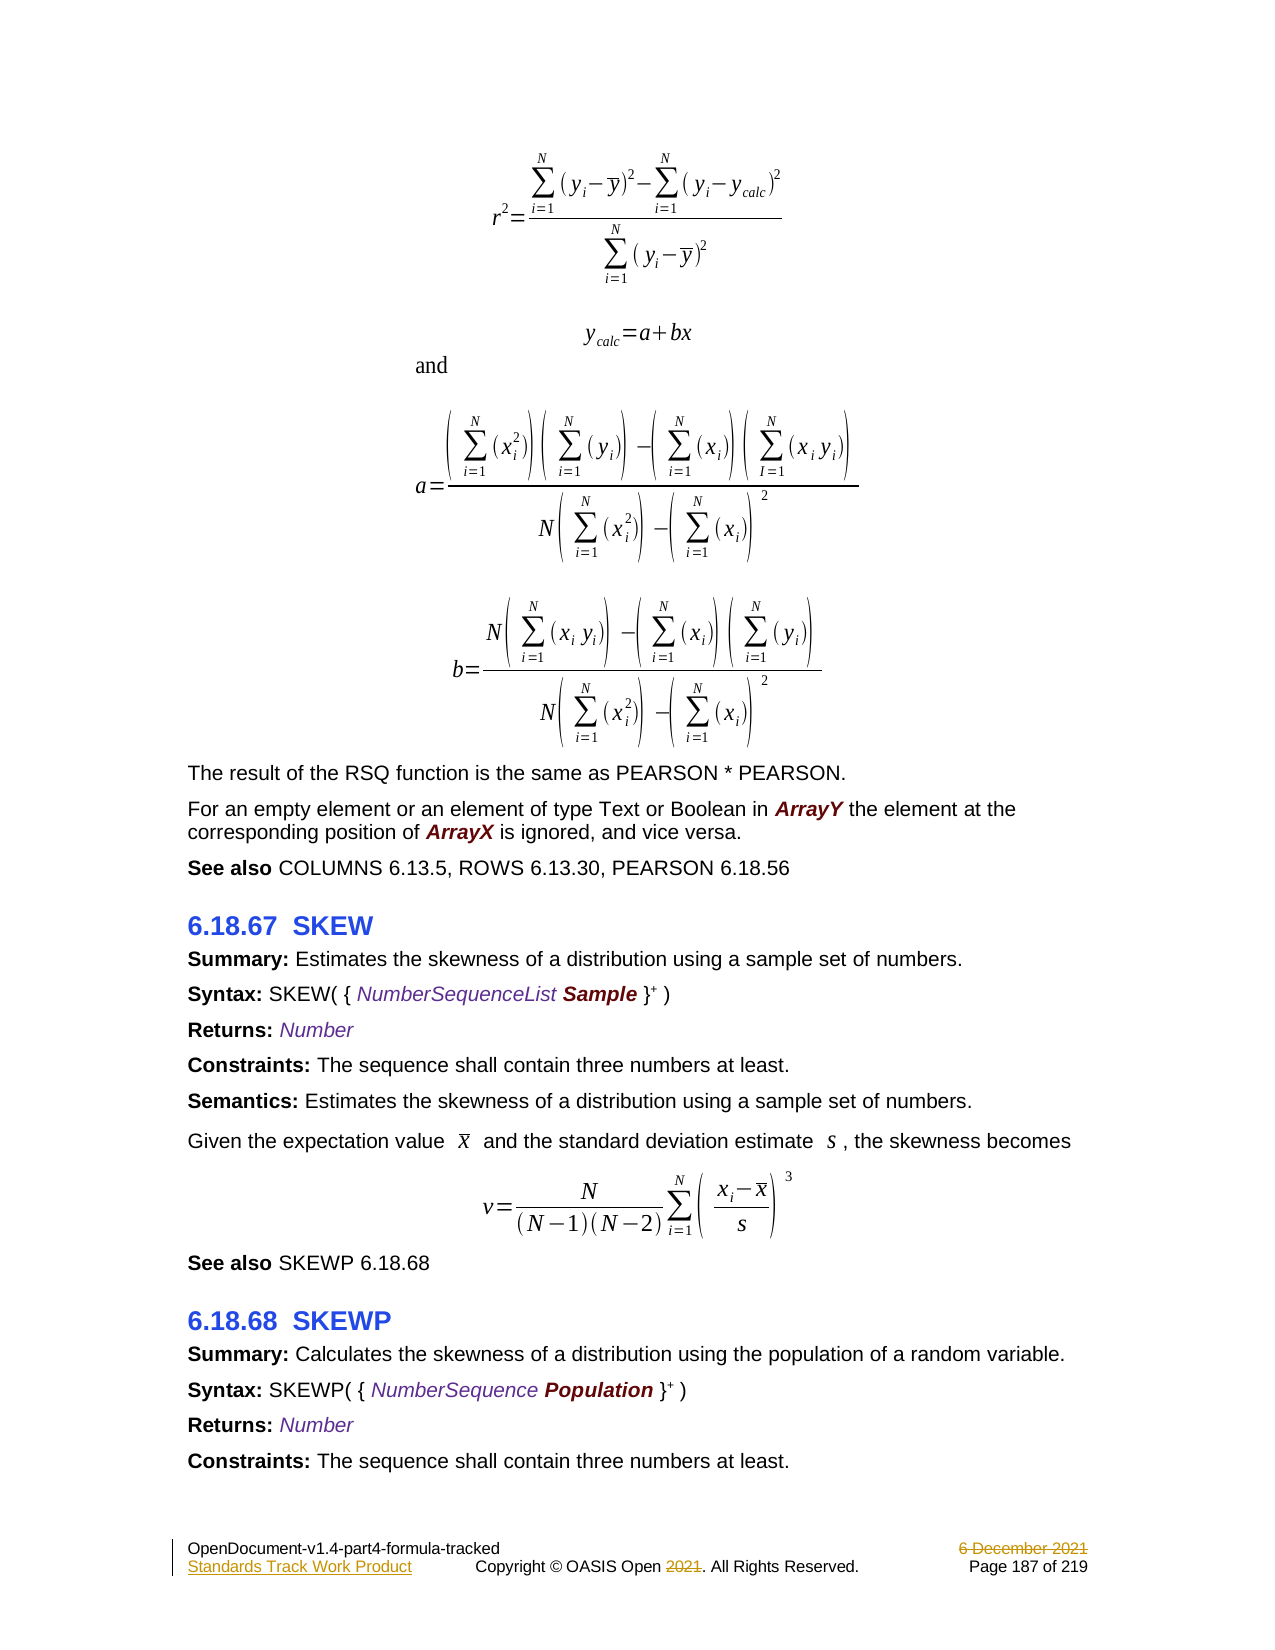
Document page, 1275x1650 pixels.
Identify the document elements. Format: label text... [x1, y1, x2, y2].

text Returns: Number [187, 1018, 1088, 1042]
text Syntax: SKEWP( { NumberSequence Population }+ ) [187, 1378, 1088, 1402]
text Syntax: SKEW( { NumberSequenceList Sample }+ ) [187, 983, 1088, 1006]
subtitle SKEWP [187, 1306, 1088, 1336]
text See also SKEWP 6.18.68 [187, 1252, 1088, 1275]
text Constraints: The sequence shall contain three numbers at least. [187, 1449, 1088, 1473]
text Summary: Estimates the skewness of a distribution using a sample set of numbers. [187, 947, 1088, 971]
text Summary: Calculates the skewness of a distribution using the population of a random variable. [187, 1342, 1088, 1366]
text See also COLUMNS 6.13.5, ROWS 6.13.30, PEARSON 6.18.56 [187, 856, 1088, 880]
text The result of the RSQ function is the same as PEARSON * PEARSON. [187, 762, 1088, 785]
text Returns: Number [187, 1414, 1088, 1437]
text Semantics: Estimates the skewness of a distribution using a sample set of numbers. [187, 1089, 1088, 1113]
subtitle SKEW [187, 911, 1088, 941]
text For an empty element or an element of type Text or Boolean in ArrayY the element at the corresponding position of ArrayX is ignored, and vice versa. [187, 797, 1088, 844]
text Given the expectation value and the standard deviation estimate , the skewness becomes [187, 1125, 1088, 1155]
text Constraints: The sequence shall contain three numbers at least. [187, 1054, 1088, 1077]
